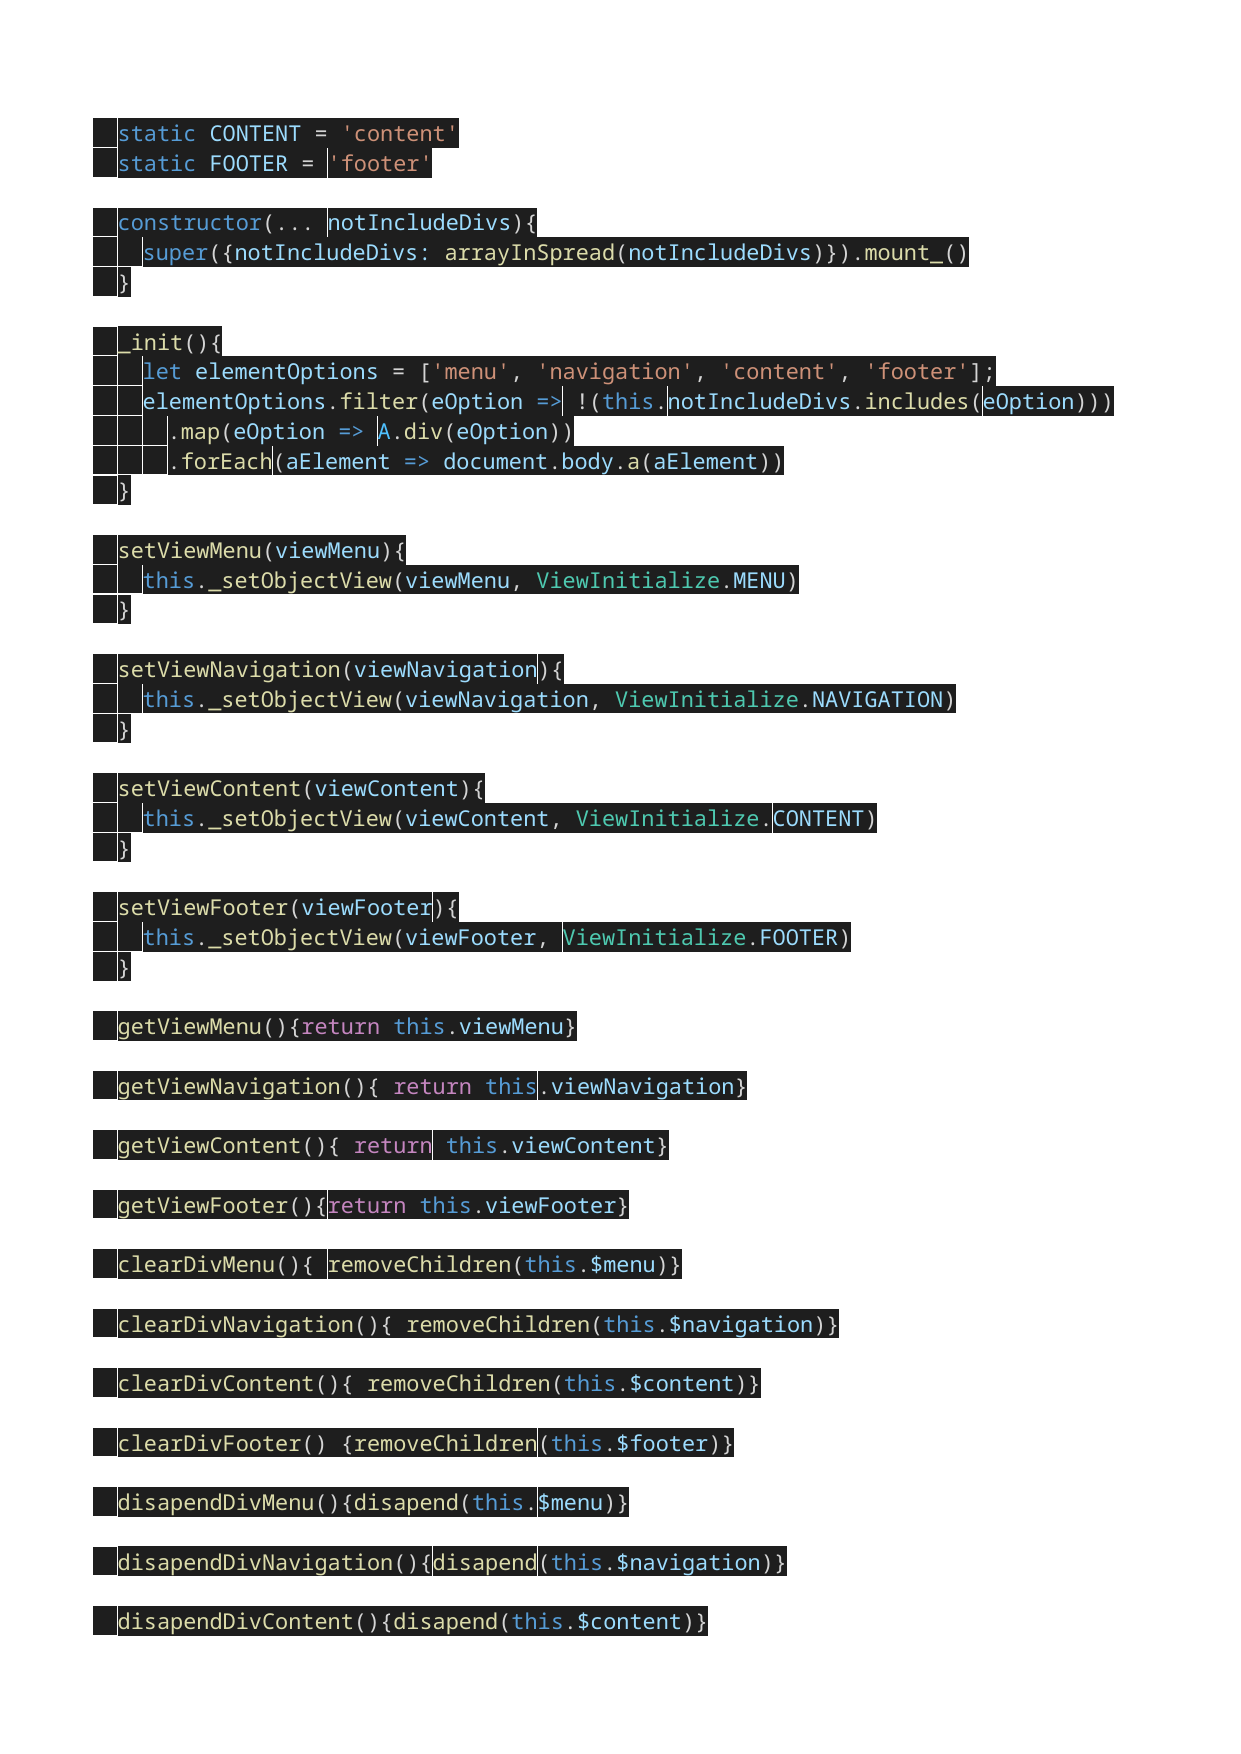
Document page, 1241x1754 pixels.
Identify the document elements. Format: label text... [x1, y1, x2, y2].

text setViewContent(viewContent){ [92, 773, 1152, 803]
text this._setObjectView(viewContent, ViewInitialize.CONTENT) [92, 803, 1152, 833]
text static CONTENT = 'content' [92, 118, 1152, 148]
text clearDivContent(){ removeChildren(this.$content)} [92, 1368, 1152, 1398]
text } [92, 952, 1152, 981]
text this._setObjectView(viewMenu, ViewInitialize.MENU) [92, 565, 1152, 594]
text this._setObjectView(viewFooter, ViewInitialize.FOOTER) [92, 922, 1152, 952]
text .map(eOption => A.div(eOption)) [92, 416, 1152, 446]
text } [92, 475, 1152, 505]
text setViewFooter(viewFooter){ [92, 892, 1152, 922]
text getViewMenu(){return this.viewMenu} [92, 1011, 1152, 1041]
text elementOptions.filter(eOption => !(this.notIncludeDivs.includes(eOption))) [92, 386, 1152, 416]
text this._setObjectView(viewNavigation, ViewInitialize.NAVIGATION) [92, 684, 1152, 713]
text static FOOTER = 'footer' [92, 148, 1152, 178]
text clearDivNavigation(){ removeChildren(this.$navigation)} [92, 1308, 1152, 1338]
text } [92, 594, 1152, 624]
text setViewNavigation(viewNavigation){ [92, 654, 1152, 684]
text getViewFooter(){return this.viewFooter} [92, 1189, 1152, 1219]
text disapendDivNavigation(){disapend(this.$navigation)} [92, 1546, 1152, 1576]
text .forEach(aElement => document.body.a(aElement)) [92, 446, 1152, 475]
text clearDivFooter() {removeChildren(this.$footer)} [92, 1427, 1152, 1457]
text let elementOptions = ['menu', 'navigation', 'content', 'footer']; [92, 356, 1152, 386]
text disapendDivContent(){disapend(this.$content)} [92, 1606, 1152, 1636]
text getViewContent(){ return this.viewContent} [92, 1130, 1152, 1160]
text } [92, 833, 1152, 862]
text getViewNavigation(){ return this.viewNavigation} [92, 1071, 1152, 1100]
text constructor(... notIncludeDivs){ [92, 207, 1152, 237]
text } [92, 713, 1152, 743]
text clearDivMenu(){ removeChildren(this.$menu)} [92, 1249, 1152, 1279]
text disapendDivMenu(){disapend(this.$menu)} [92, 1487, 1152, 1517]
text _init(){ [92, 326, 1152, 356]
text super({notIncludeDivs: arrayInSpread(notIncludeDivs)}).mount_() [92, 237, 1152, 267]
text } [92, 267, 1152, 297]
text setViewMenu(viewMenu){ [92, 535, 1152, 565]
